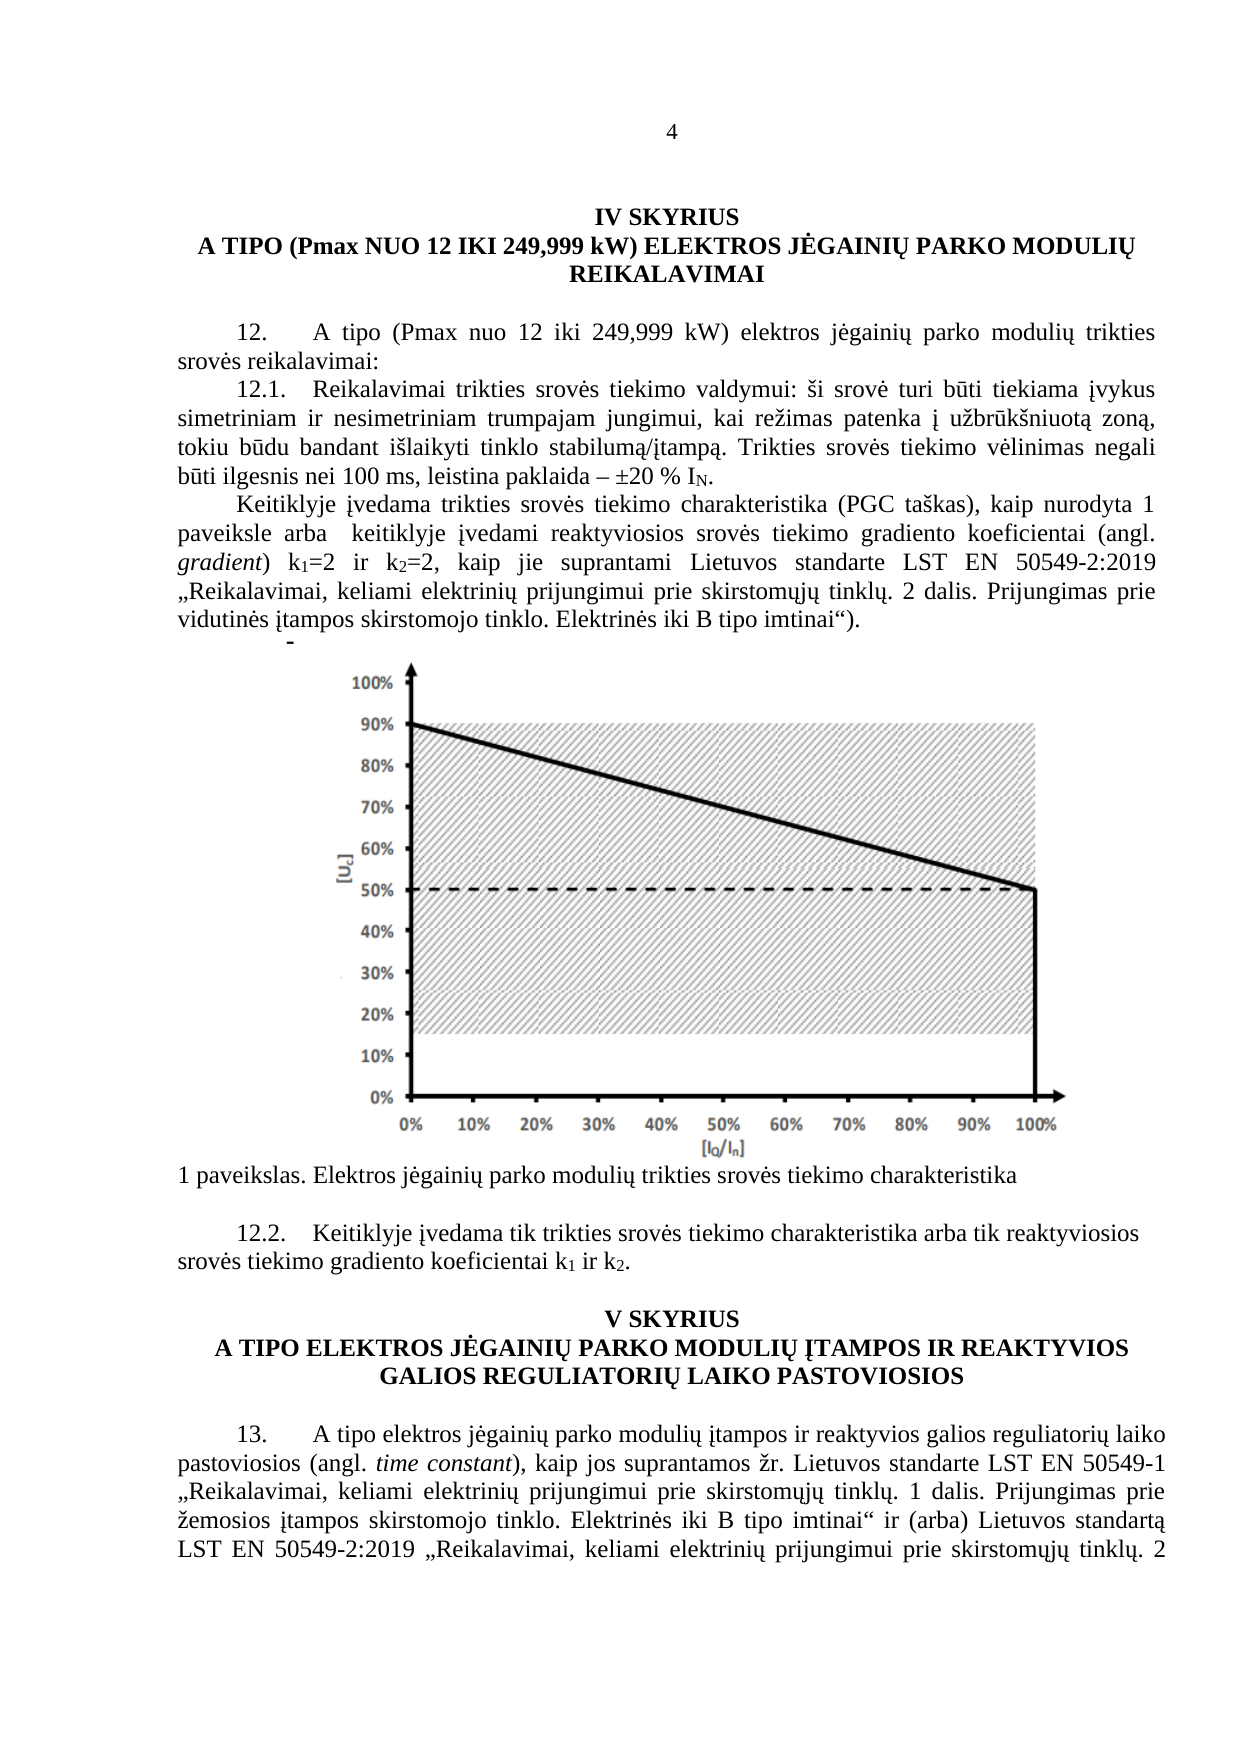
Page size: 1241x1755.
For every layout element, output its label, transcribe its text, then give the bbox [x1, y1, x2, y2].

text  [192, 633, 1167, 1160]
text 12.1. Reikalavimai trikties srovės tiekimo valdymui: ši srovė turi būti tiekiama įvykus simetriniam ir nesimetriniam trumpajam jungimui, kai režimas patenka į užbrūkšniuotą zoną, tokiu būdu bandant išlaikyti tinklo stabilumą/įtampą. Trikties srovės tiekimo vėlinimas negali būti ilgesnis nei 100 ms, leistina paklaida – ±20 % IN. [177, 374, 1157, 489]
text 12.2. Keitiklyje įvedama tik trikties srovės tiekimo charakteristika arba tik reaktyviosios srovės tiekimo gradiento koeficientai k1 ir k2. [177, 1218, 1167, 1275]
text A TIPO ELEKTROS JĖGAINIŲ PARKO MODULIŲ ĮTAMPOS IR REAKTYVIOS GALIOS REGULIATORIŲ LAIKO PASTOVIOSIOS [177, 1333, 1167, 1390]
text IV SKYRIUS [177, 202, 1157, 231]
text V SKYRIUS [177, 1304, 1167, 1333]
text Keitiklyje įvedama trikties srovės tiekimo charakteristika (PGC taškas), kaip nurodyta 1 paveiksle arba keitiklyje įvedami reaktyviosios srovės tiekimo gradiento koeficientai (angl. gradient) k1=2 ir k2=2, kaip jie suprantami Lietuvos standarte LST EN 50549-2:2019 „Reikalavimai, keliami elektrinių prijungimui prie skirstomųjų tinklų. 2 dalis. Prijungimas prie vidutinės įtampos skirstomojo tinklo. Elektrinės iki B tipo imtinai“). [177, 489, 1157, 633]
text 1 paveikslas. Elektros jėgainių parko modulių trikties srovės tiekimo charakteristika [177, 1160, 1167, 1189]
text 13. A tipo elektros jėgainių parko modulių įtampos ir reaktyvios galios reguliatorių laiko pastoviosios (angl. time constant), kaip jos suprantamos žr. Lietuvos standarte LST EN 50549-1 „Reikalavimai, keliami elektrinių prijungimui prie skirstomųjų tinklų. 1 dalis. Prijungimas prie žemosios įtampos skirstomojo tinklo. Elektrinės iki B tipo imtinai“ ir (arba) Lietuvos standartą LST EN 50549-2:2019 „Reikalavimai, keliami elektrinių prijungimui prie skirstomųjų tinklų. 2 [177, 1419, 1167, 1563]
text A TIPO (Pmax NUO 12 IKI 249,999 kW) ELEKTROS JĖGAINIŲ PARKO MODULIŲ REIKALAVIMAI [177, 231, 1157, 288]
text 12. A tipo (Pmax nuo 12 iki 249,999 kW) elektros jėgainių parko modulių trikties srovės reikalavimai: [177, 317, 1157, 374]
